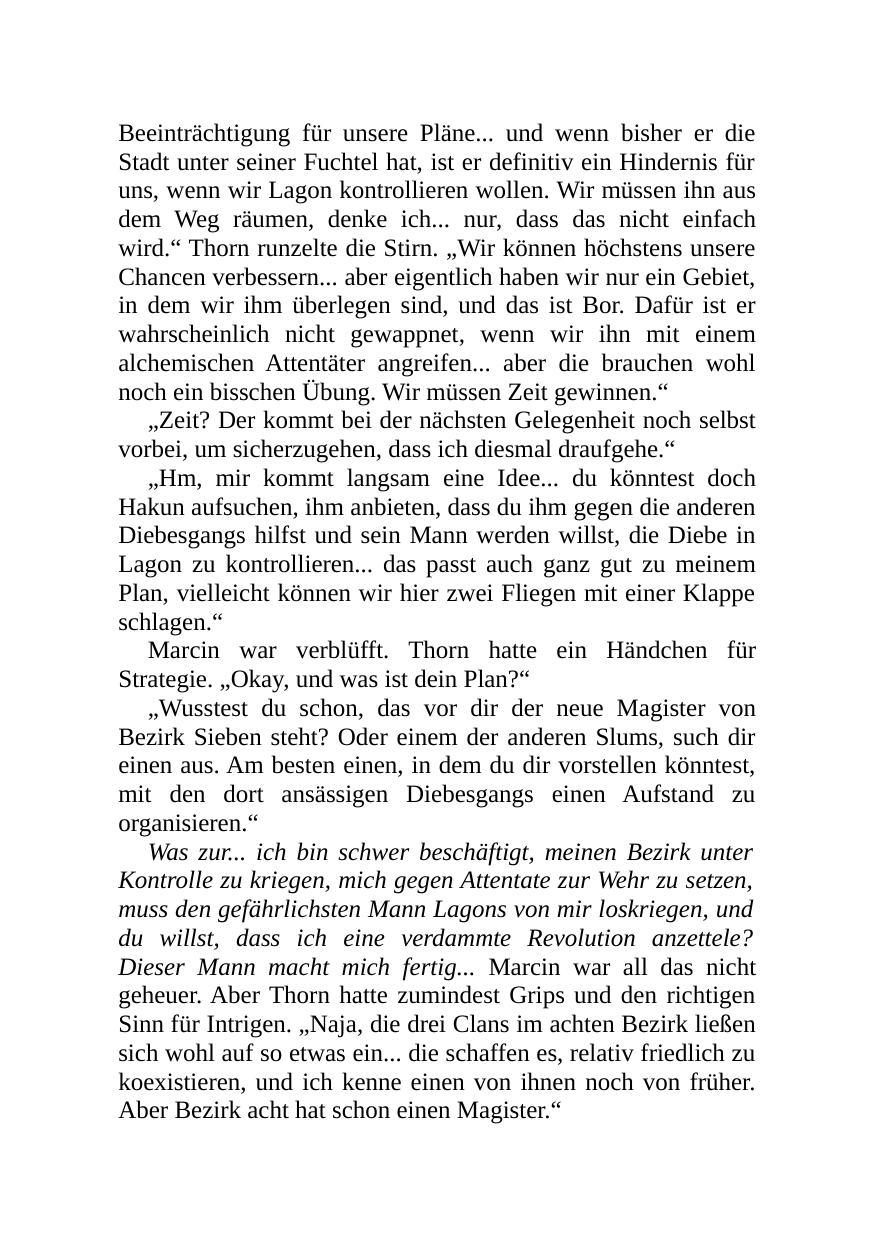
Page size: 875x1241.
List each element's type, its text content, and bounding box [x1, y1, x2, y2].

text Beeinträchtigung für unsere Pläne... und wenn bisher er die Stadt unter seiner Fuchtel hat, ist er definitiv ein Hindernis für uns, wenn wir Lagon kontrollieren wollen. Wir müssen ihn aus dem Weg räumen, denke ich... nur, dass das nicht einfach wird.“ Thorn runzelte die Stirn. „Wir können höchstens unsere Chancen verbessern... aber eigentlich haben wir nur ein Gebiet, in dem wir ihm überlegen sind, und das ist Bor. Dafür ist er wahrscheinlich nicht gewappnet, wenn wir ihn mit einem alchemischen Attentäter angreifen... aber die brauchen wohl noch ein bisschen Übung. Wir müssen Zeit gewinnen.“ [118, 118, 756, 406]
text „Zeit? Der kommt bei der nächsten Gelegenheit noch selbst vorbei, um sicherzugehen, dass ich diesmal draufgehe.“ [118, 406, 756, 463]
text „Wusstest du schon, das vor dir der neue Magister von Bezirk Sieben steht? Oder einem der anderen Slums, such dir einen aus. Am besten einen, in dem du dir vorstellen könntest, mit den dort ansässigen Diebesgangs einen Aufstand zu organisieren.“ [118, 693, 756, 837]
text Was zur... ich bin schwer beschäftigt, meinen Bezirk unter Kontrolle zu kriegen, mich gegen Attentate zur Wehr zu setzen, muss den gefährlichsten Mann Lagons von mir loskriegen, und du willst, dass ich eine verdammte Revolution anzettele? Dieser Mann macht mich fertig... Marcin war all das nicht geheuer. Aber Thorn hatte zumindest Grips und den richtigen Sinn für Intrigen. „Naja, die drei Clans im achten Bezirk ließen sich wohl auf so etwas ein... die schaffen es, relativ friedlich zu koexistieren, und ich kenne einen von ihnen noch von früher. Aber Bezirk acht hat schon einen Magister.“ [118, 837, 756, 1124]
text Marcin war verblüfft. Thorn hatte ein Händchen für Strategie. „Okay, und was ist dein Plan?“ [118, 636, 756, 693]
text „Hm, mir kommt langsam eine Idee... du könntest doch Hakun aufsuchen, ihm anbieten, dass du ihm gegen die anderen Diebesgangs hilfst und sein Mann werden willst, die Diebe in Lagon zu kontrollieren... das passt auch ganz gut zu meinem Plan, vielleicht können wir hier zwei Fliegen mit einer Klappe schlagen.“ [118, 463, 756, 636]
